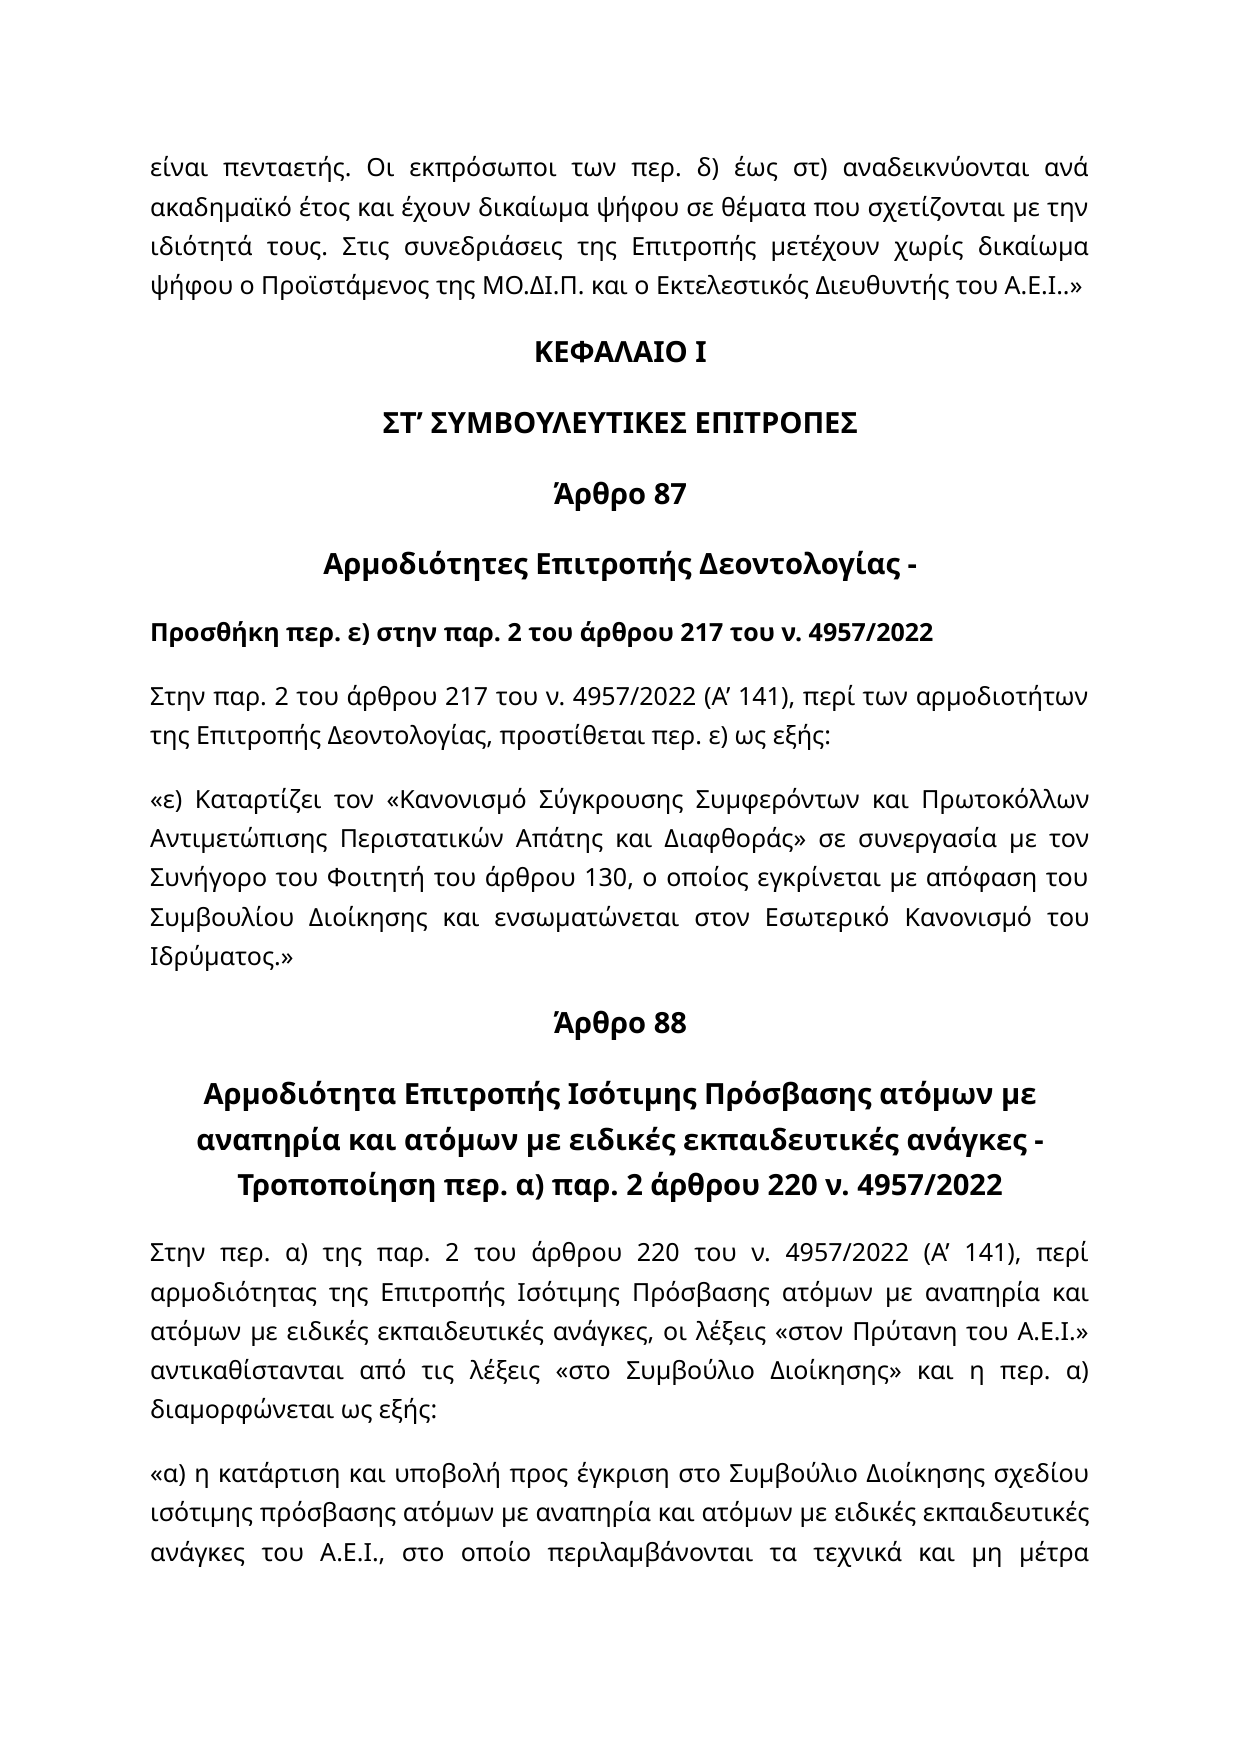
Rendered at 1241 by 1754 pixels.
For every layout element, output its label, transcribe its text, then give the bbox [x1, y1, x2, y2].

text είναι πενταετής. Οι εκπρόσωποι των περ. δ) έως στ) αναδεικνύονται ανά ακαδημαϊκό έτος και έχουν δικαίωμα ψήφου σε θέματα που σχετίζονται με την ιδιότητά τους. Στις συνεδριάσεις της Επιτροπής μετέχουν χωρίς δικαίωμα ψήφου ο Προϊστάμενος της ΜΟ.ΔΙ.Π. και ο Εκτελεστικός Διευθυντής του Α.Ε.Ι..» [150, 150, 1090, 302]
subtitle Αρμοδιότητα Επιτροπής Ισότιμης Πρόσβασης ατόμων με αναπηρία και ατόμων με ειδικές εκπαιδευτικές ανάγκες - Τροποποίηση περ. α) παρ. 2 άρθρου 220 ν. 4957/2022 [150, 1073, 1090, 1204]
subtitle Αρμοδιότητες Επιτροπής Δεοντολογίας - [150, 543, 1090, 583]
text Στην περ. α) της παρ. 2 του άρθρου 220 του ν. 4957/2022 (Α’ 141), περί αρμοδιότητας της Επιτροπής Ισότιμης Πρόσβασης ατόμων με αναπηρία και ατόμων με ειδικές εκπαιδευτικές ανάγκες, οι λέξεις «στον Πρύτανη του Α.Ε.Ι.» αντικαθίστανται από τις λέξεις «στο Συμβούλιο Διοίκησης» και η περ. α) διαμορφώνεται ως εξής: [150, 1235, 1090, 1426]
text «α) η κατάρτιση και υποβολή προς έγκριση στο Συμβούλιο Διοίκησης σχεδίου ισότιμης πρόσβασης ατόμων με αναπηρία και ατόμων με ειδικές εκπαιδευτικές ανάγκες του Α.Ε.Ι., στο οποίο περιλαμβάνονται τα τεχνικά και μη μέτρα [150, 1456, 1090, 1568]
subtitle Άρθρο 87 [150, 473, 1090, 513]
subtitle ΚΕΦΑΛΑΙΟ Ι [150, 332, 1090, 371]
text Στην παρ. 2 του άρθρου 217 του ν. 4957/2022 (Α’ 141), περί των αρμοδιοτήτων της Επιτροπής Δεοντολογίας, προστίθεται περ. ε) ως εξής: [150, 678, 1090, 752]
text Προσθήκη περ. ε) στην παρ. 2 του άρθρου 217 του ν. 4957/2022 [150, 614, 1090, 648]
text «ε) Καταρτίζει τον «Κανονισμό Σύγκρουσης Συμφερόντων και Πρωτοκόλλων Αντιμετώπισης Περιστατικών Απάτης και Διαφθοράς» σε συνεργασία με τον Συνήγορο του Φοιτητή του άρθρου 130, ο οποίος εγκρίνεται με απόφαση του Συμβουλίου Διοίκησης και ενσωματώνεται στον Εσωτερικό Κανονισμό του Ιδρύματος.» [150, 782, 1090, 972]
subtitle Άρθρο 88 [150, 1002, 1090, 1042]
subtitle ΣΤ’ ΣΥΜΒΟΥΛΕΥΤΙΚΕΣ ΕΠΙΤΡΟΠΕΣ [150, 402, 1090, 442]
